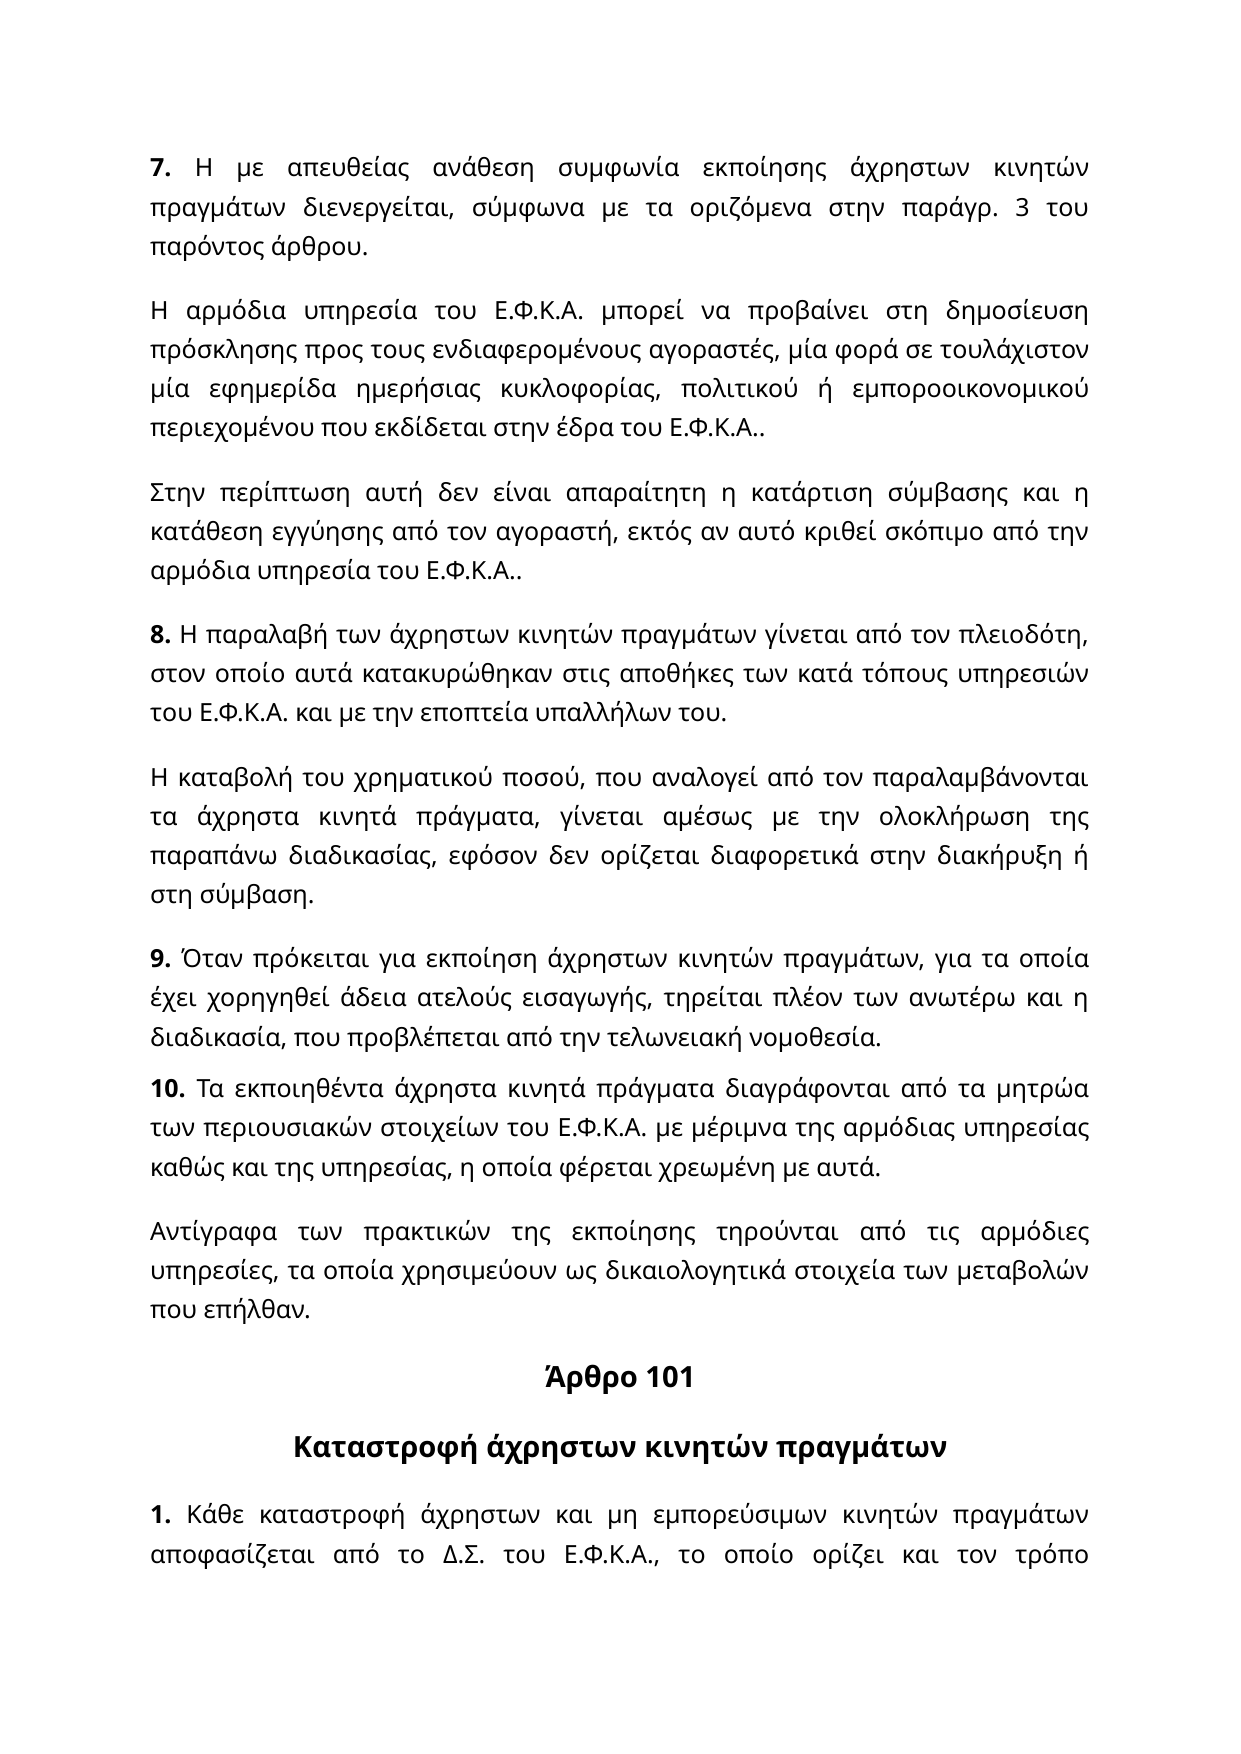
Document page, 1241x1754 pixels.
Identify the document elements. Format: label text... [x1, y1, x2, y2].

subtitle Καταστροφή άχρηστων κινητών πραγμάτων [150, 1426, 1090, 1466]
text 8. Η παραλαβή των άχρηστων κινητών πραγμάτων γίνεται από τον πλειοδότη, στον οποίο αυτά κατακυρώθηκαν στις αποθήκες των κατά τόπους υπηρεσιών του Ε.Φ.Κ.Α. και με την εποπτεία υπαλλήλων του. [150, 617, 1090, 729]
text 7. Η με απευθείας ανάθεση συμφωνία εκποίησης άχρηστων κινητών πραγμάτων διενεργείται, σύμφωνα με τα οριζόμενα στην παράγρ. 3 του παρόντος άρθρου. [150, 150, 1090, 262]
subtitle Άρθρο 101 [150, 1356, 1090, 1396]
text 1. Κάθε καταστροφή άχρηστων και μη εμπορεύσιμων κινητών πραγμάτων αποφασίζεται από το Δ.Σ. του Ε.Φ.Κ.Α., το οποίο ορίζει και τον τρόπο [150, 1497, 1090, 1570]
text Στην περίπτωση αυτή δεν είναι απαραίτητη η κατάρτιση σύμβασης και η κατάθεση εγγύησης από τον αγοραστή, εκτός αν αυτό κριθεί σκόπιμο από την αρμόδια υπηρεσία του Ε.Φ.Κ.Α.. [150, 474, 1090, 587]
text 9. Όταν πρόκειται για εκποίηση άχρηστων κινητών πραγμάτων, για τα οποία έχει χορηγηθεί άδεια ατελούς εισαγωγής, τηρείται πλέον των ανωτέρω και η διαδικασία, που προβλέπεται από την τελωνειακή νομοθεσία. [150, 941, 1090, 1053]
text 10. Τα εκποιηθέντα άχρηστα κινητά πράγματα διαγράφονται από τα μητρώα των περιουσιακών στοιχείων του Ε.Φ.Κ.Α. με μέριμνα της αρμόδιας υπηρεσίας καθώς και της υπηρεσίας, η οποία φέρεται χρεωμένη με αυτά. [150, 1071, 1090, 1183]
text Η αρμόδια υπηρεσία του Ε.Φ.Κ.Α. μπορεί να προβαίνει στη δημοσίευση πρόσκλησης προς τους ενδιαφερομένους αγοραστές, μία φορά σε τουλάχιστον μία εφημερίδα ημερήσιας κυκλοφορίας, πολιτικού ή εμποροοικονομικού περιεχομένου που εκδίδεται στην έδρα του Ε.Φ.Κ.Α.. [150, 292, 1090, 444]
text Αντίγραφα των πρακτικών της εκποίησης τηρούνται από τις αρμόδιες υπηρεσίες, τα οποία χρησιμεύουν ως δικαιολογητικά στοιχεία των μεταβολών που επήλθαν. [150, 1213, 1090, 1326]
text Η καταβολή του χρηματικού ποσού, που αναλογεί από τον παραλαμβάνονται τα άχρηστα κινητά πράγματα, γίνεται αμέσως με την ολοκλήρωση της παραπάνω διαδικασίας, εφόσον δεν ορίζεται διαφορετικά στην διακήρυξη ή στη σύμβαση. [150, 759, 1090, 911]
